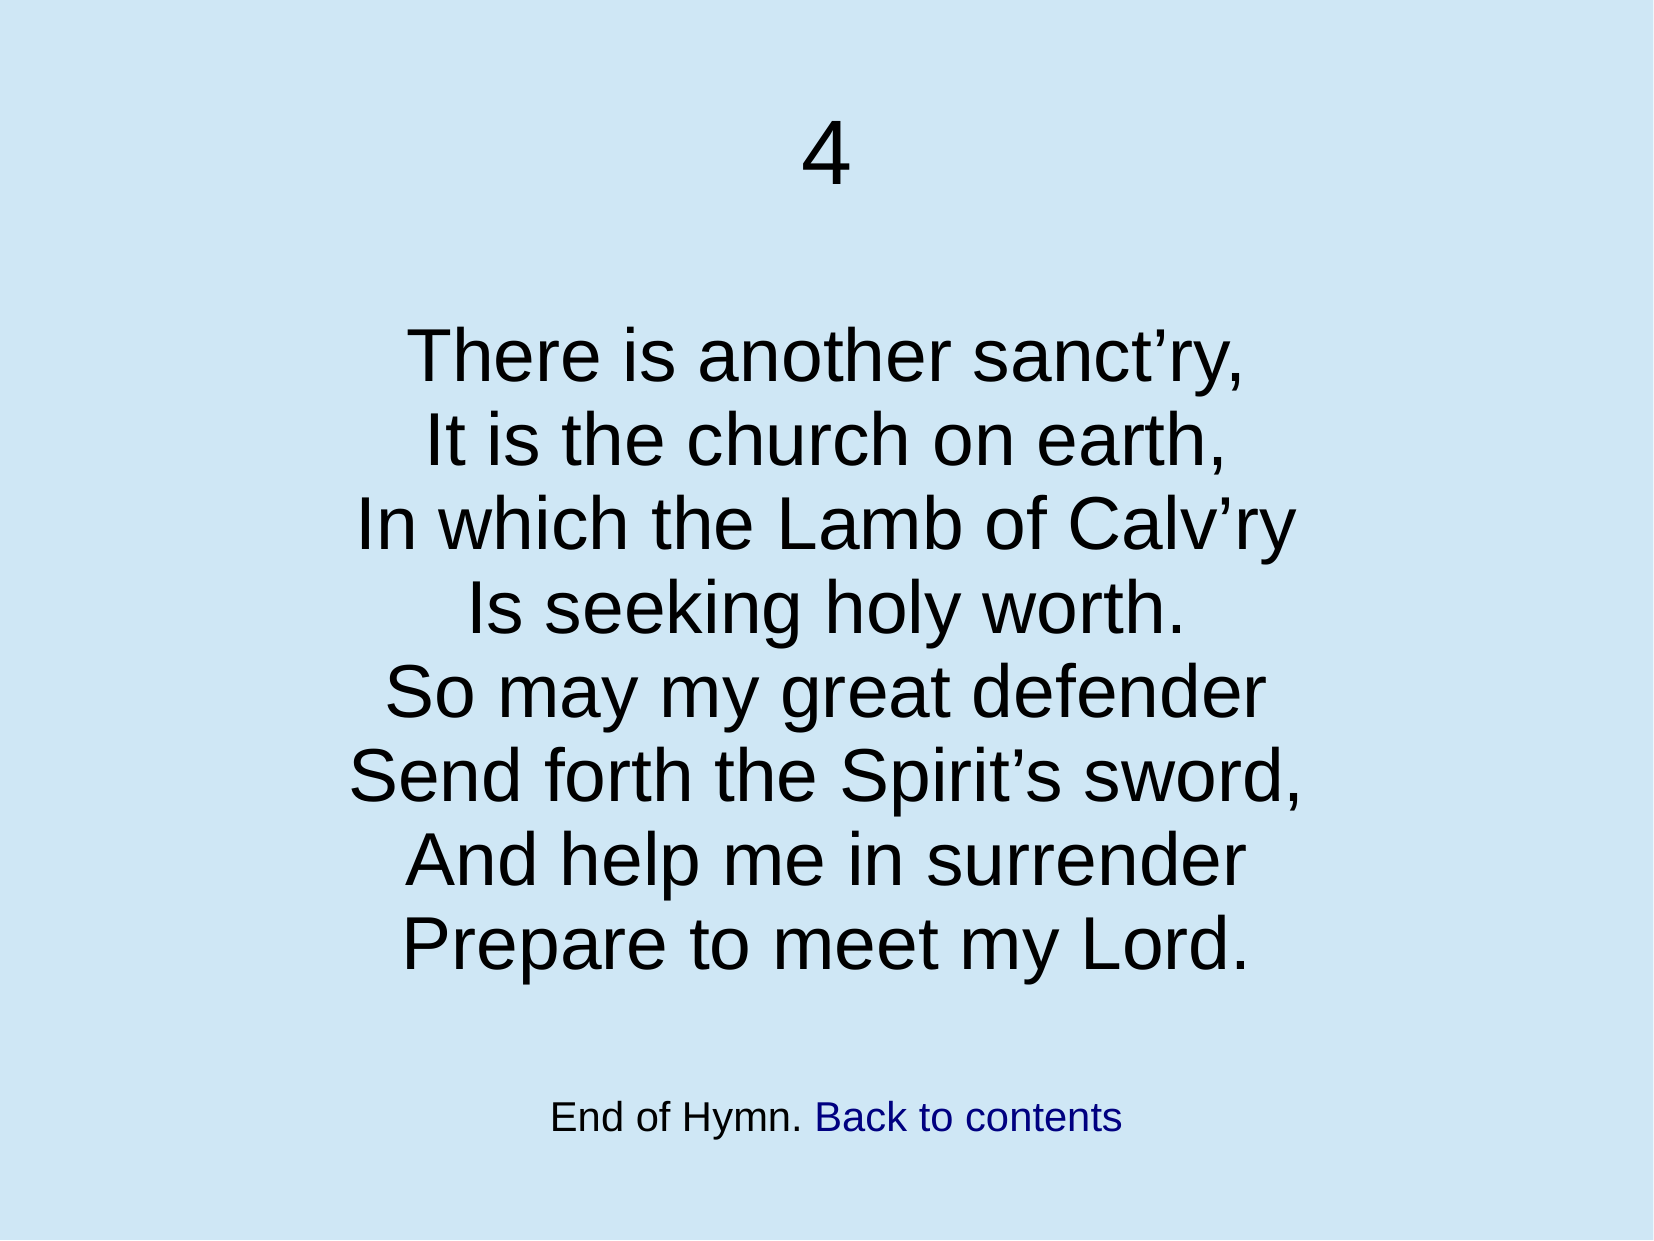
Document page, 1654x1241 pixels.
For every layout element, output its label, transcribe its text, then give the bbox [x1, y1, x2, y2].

title 4 [82, 49, 1571, 257]
text_box End of Hymn. Back to contents [83, 1071, 1572, 1146]
subtitle There is another sanct’ry, It is the church on earth, In which the Lamb of Calv’ry Is seeking holy worth. So may my great defender Send forth the Spirit’s sword, And help me in surrender Prepare to meet my Lord. [82, 290, 1571, 1010]
